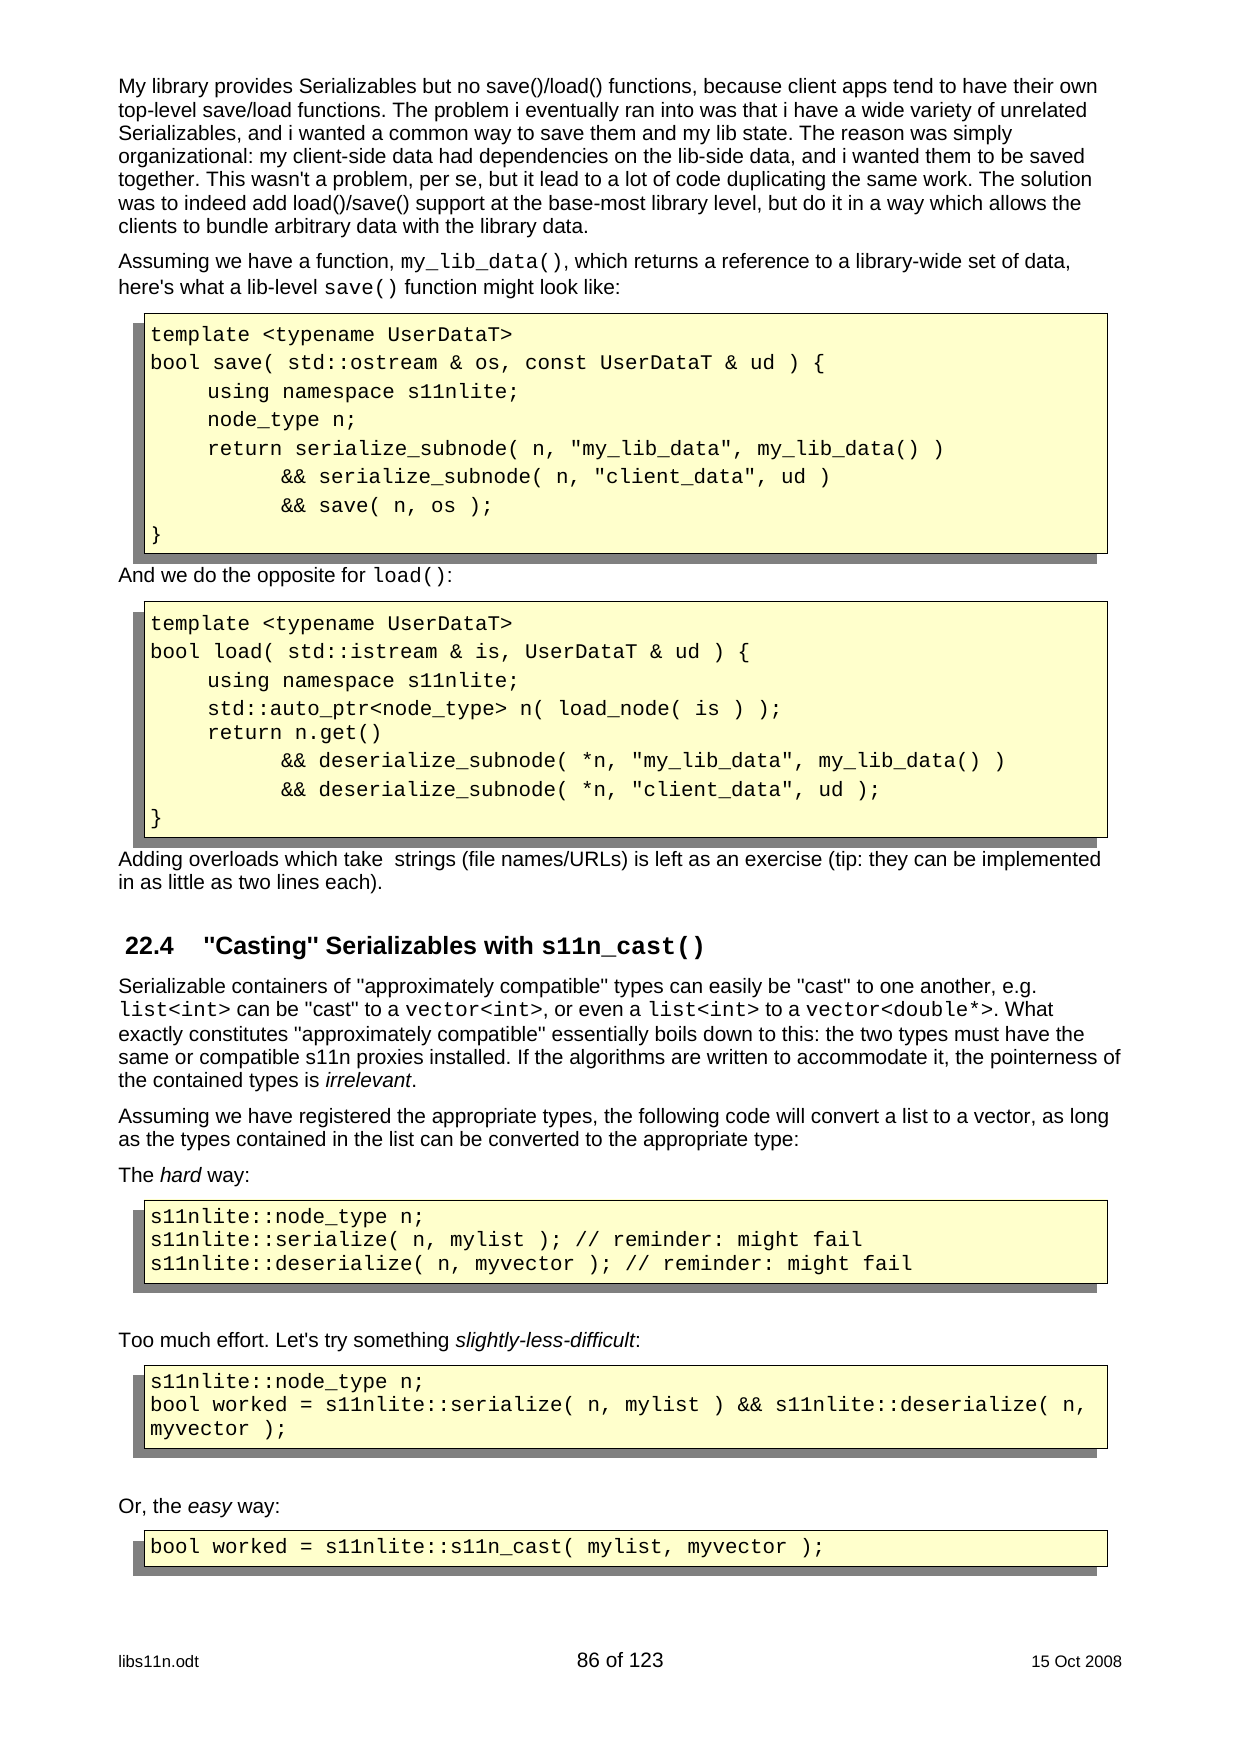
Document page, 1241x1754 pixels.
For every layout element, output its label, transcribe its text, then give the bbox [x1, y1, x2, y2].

text bool load( std::istream & is, UserDataT & ud ) { [145, 630, 1107, 658]
text template <typename UserDataT> [145, 314, 1107, 341]
text using namespace s11nlite; [145, 658, 1107, 687]
text && deserialize_subnode( *n, "my_lib_data", my_lib_data() ) [145, 739, 1107, 768]
text s11nlite::node_type n; [145, 1366, 1107, 1388]
text node_type n; [145, 398, 1107, 427]
text } [145, 513, 1107, 553]
text Serializable containers of ''approximately compatible'' types can easily be ''cast'' to one another, e.g. list<int> can be ''cast'' to a vector<int>, or even a list<int> to a vector<double*>. What exactly constitutes ''approximately compatible'' essentially boils down to this: the two types must have the same or compatible s11n proxies installed. If the algorithms are written to accommodate it, the pointerness of the contained types is irrelevant. [118, 974, 1122, 1092]
text Too much effort. Let's try something slightly-less-difficult: [118, 1329, 1122, 1352]
text return serialize_subnode( n, "my_lib_data", my_lib_data() ) [145, 427, 1107, 456]
text s11nlite::node_type n; [145, 1201, 1107, 1223]
text using namespace s11nlite; [145, 370, 1107, 398]
text Or, the easy way: [118, 1494, 1122, 1517]
text Assuming we have registered the appropriate types, the following code will convert a list to a vector, as long as the types contained in the list can be converted to the appropriate type: [118, 1105, 1122, 1151]
text s11nlite::serialize( n, mylist ); // reminder: might fail [145, 1223, 1107, 1247]
text s11nlite::deserialize( n, myvector ); // reminder: might fail [145, 1247, 1107, 1283]
text Adding overloads which take strings (file names/URLs) is left as an exercise (tip: they can be implemented in as little as two lines each). [118, 848, 1122, 894]
text std::auto_ptr<node_type> n( load_node( is ) ); [145, 687, 1107, 716]
text My library provides Serializables but no save()/load() functions, because client apps tend to have their own top-level save/load functions. The problem i eventually ran into was that i have a wide variety of unrelated Serializables, and i wanted a common way to save them and my lib state. The reason was simply organizational: my client-side data had dependencies on the lib-side data, and i wanted them to be saved together. This wasn't a problem, per se, but it lead to a lot of code duplicating the same work. The solution was to indeed add load()/save() support at the base-most library level, but do it in a way which allows the clients to bundle arbitrary data with the library data. [118, 75, 1122, 238]
text Assuming we have a function, my_lib_data(), which returns a reference to a library-wide set of data, here's what a lib-level save() function might look like: [118, 250, 1122, 300]
text && deserialize_subnode( *n, "client_data", ud ); [145, 768, 1107, 796]
subtitle ''Casting'' Serializables with s11n_cast() [118, 932, 1122, 962]
text bool save( std::ostream & os, const UserDataT & ud ) { [145, 341, 1107, 370]
text And we do the opposite for load(): [118, 564, 1122, 589]
text bool worked = s11nlite::serialize( n, mylist ) && s11nlite::deserialize( n, myvector ); [145, 1388, 1107, 1448]
text return n.get() [145, 716, 1107, 739]
text bool worked = s11nlite::s11n_cast( mylist, myvector ); [145, 1531, 1107, 1566]
text && save( n, os ); [145, 484, 1107, 513]
text } [145, 796, 1107, 837]
text && serialize_subnode( n, "client_data", ud ) [145, 456, 1107, 484]
text The hard way: [118, 1164, 1122, 1187]
text template <typename UserDataT> [145, 602, 1107, 630]
